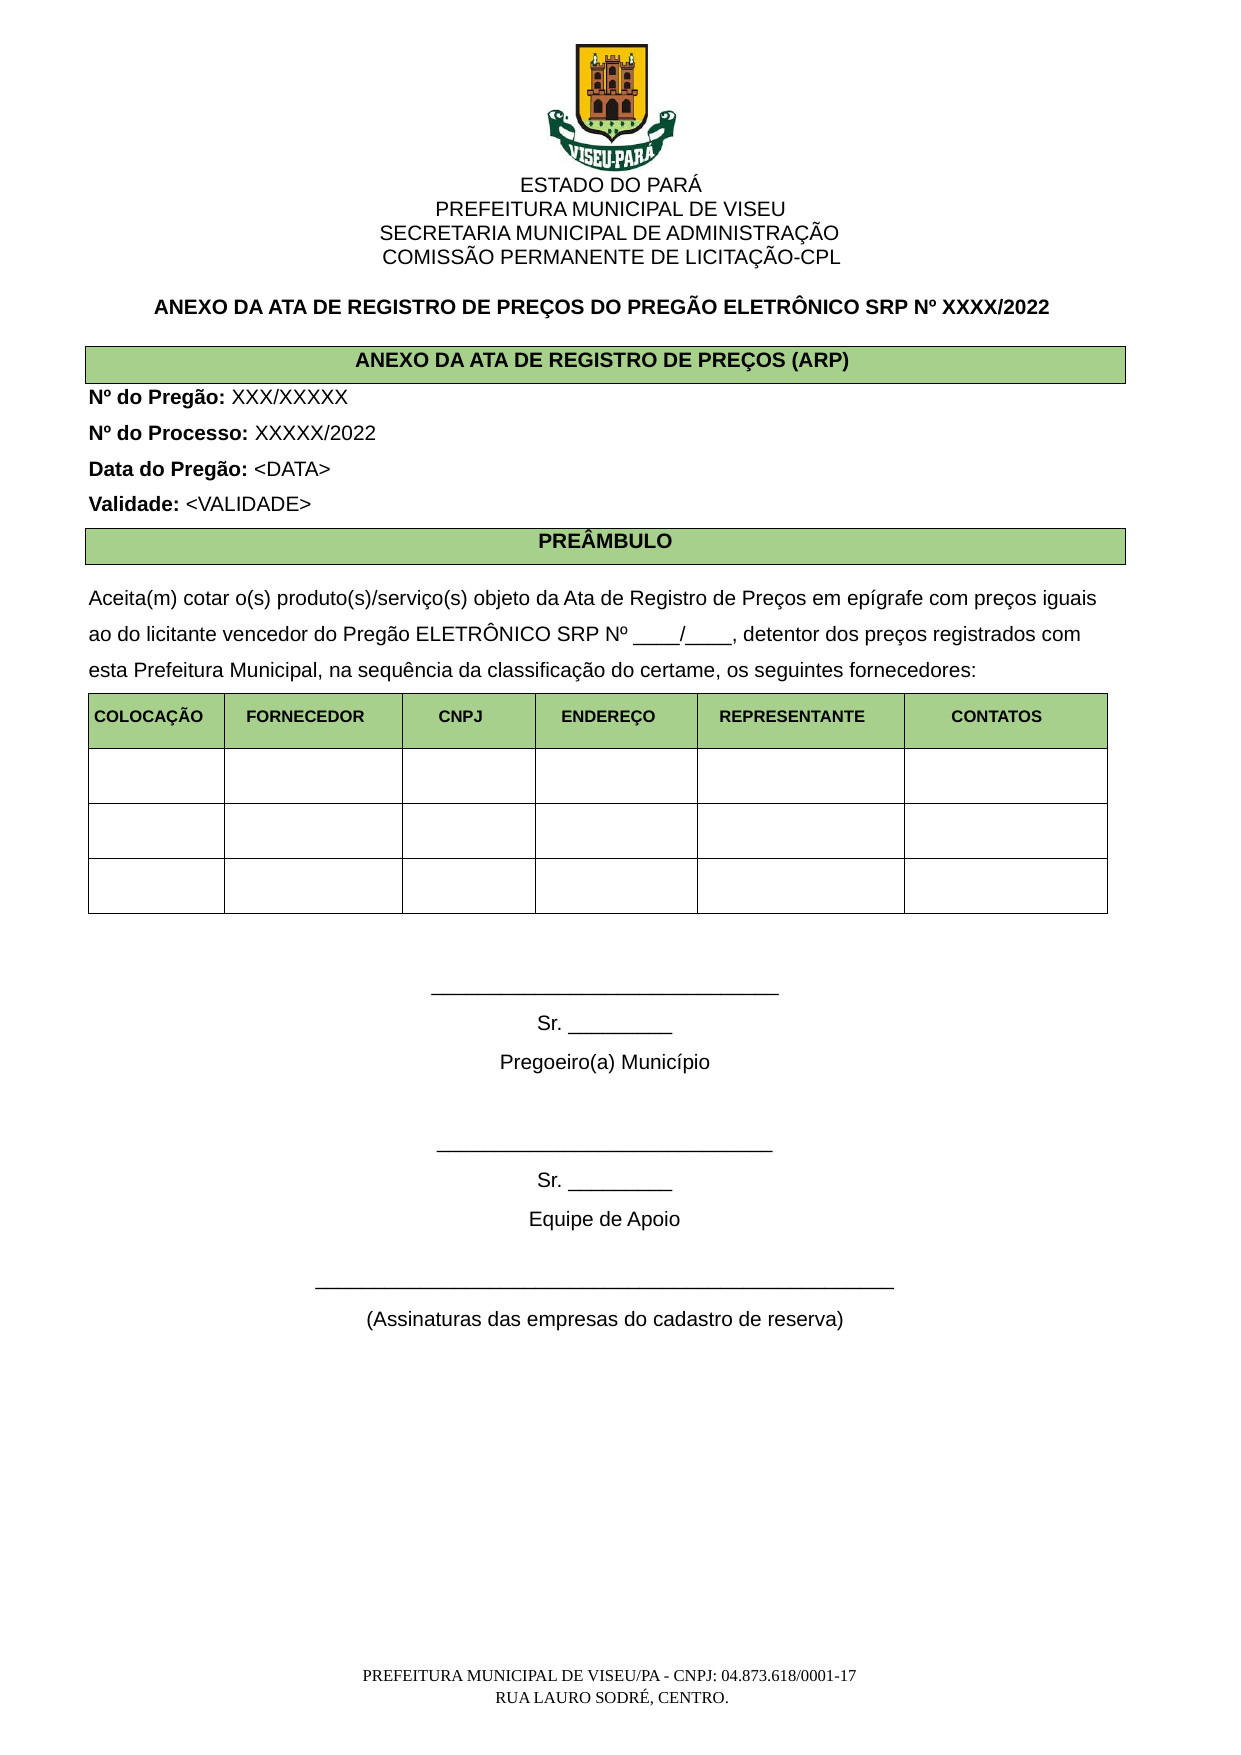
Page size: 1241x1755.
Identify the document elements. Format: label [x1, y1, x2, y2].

picture [547, 44, 677, 172]
